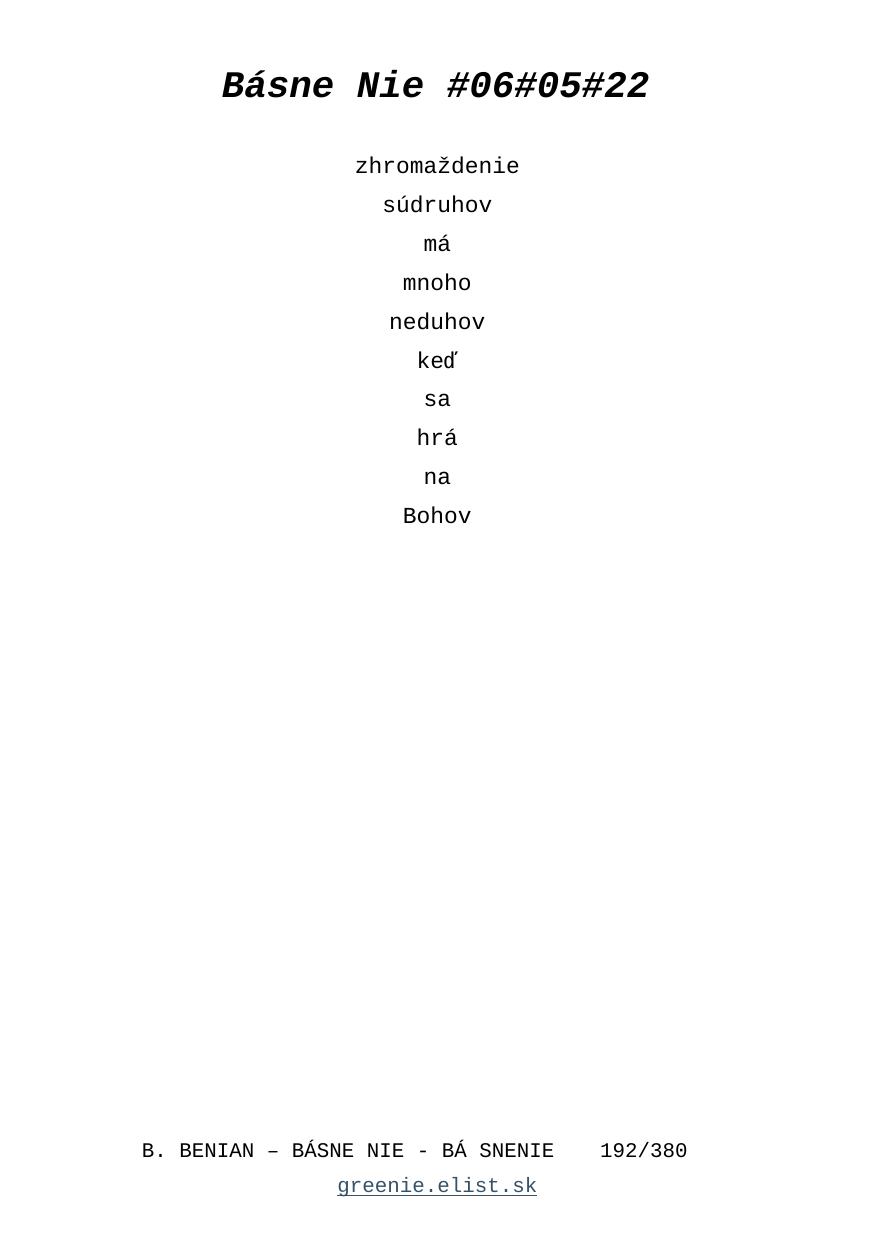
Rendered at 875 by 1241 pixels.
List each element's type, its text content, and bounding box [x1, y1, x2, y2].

subtitle Básne Nie #06#05#22 [41, 66, 833, 109]
text zhromaždenie súdruhov má mnoho neduhov keď sa hrá na Bohov [41, 155, 833, 530]
